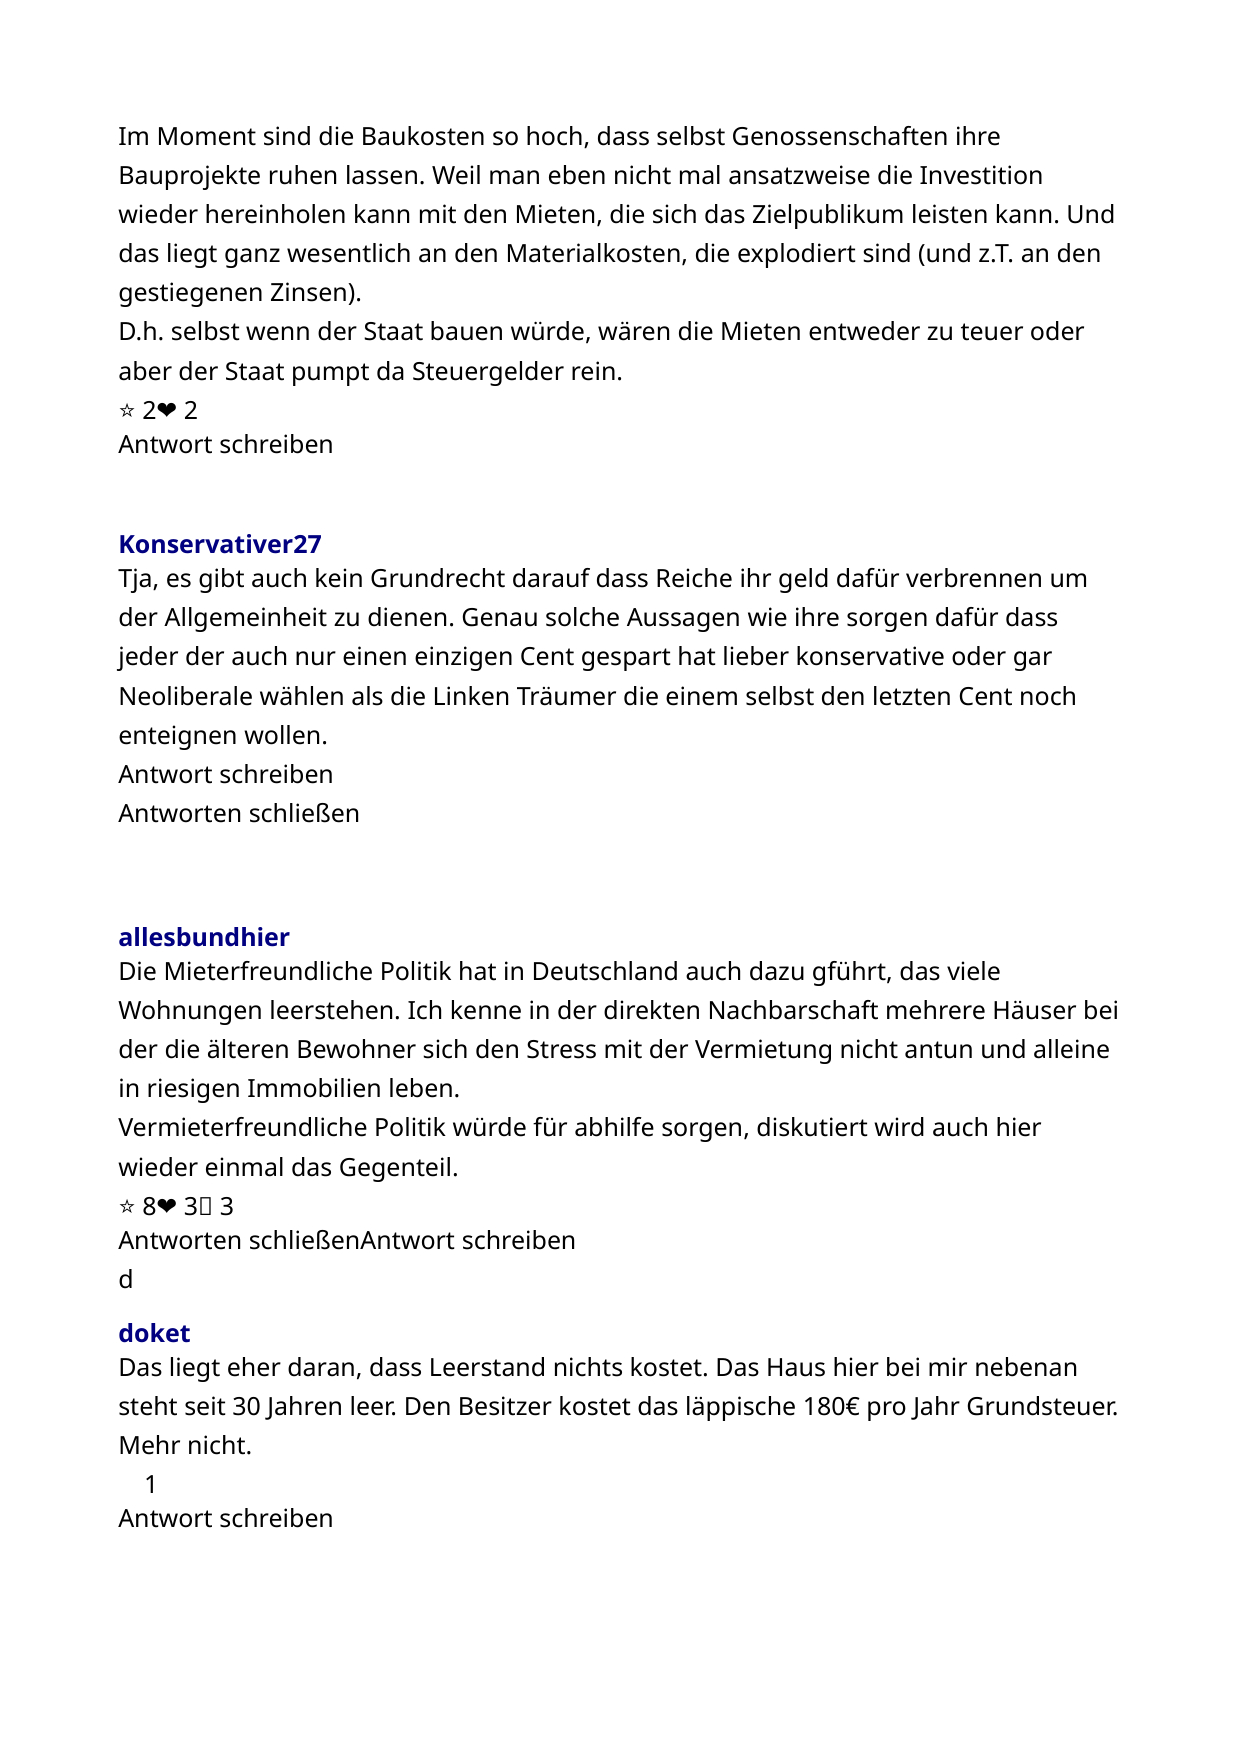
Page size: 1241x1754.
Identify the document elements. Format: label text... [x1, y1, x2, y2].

text Das liegt eher daran, dass Leerstand nichts kostet. Das Haus hier bei mir nebenan steht seit 30 Jahren leer. Den Besitzer kostet das läppische 180€ pro Jahr Grundsteuer. Mehr nicht. [118, 1349, 1122, 1462]
text D.h. selbst wenn der Staat bauen würde, wären die Mieten entweder zu teuer oder aber der Staat pumpt da Steuergelder rein. [118, 314, 1122, 387]
text ⭐️ 8❤️ 3🤨 3 [118, 1188, 1122, 1222]
text 🤨 1 [118, 1467, 1122, 1501]
subtitle allesbundhier [118, 919, 1122, 953]
text Vermieterfreundliche Politik würde für abhilfe sorgen, diskutiert wird auch hier wieder einmal das Gegenteil. [118, 1110, 1122, 1183]
subtitle doket [118, 1315, 1122, 1349]
text Antwort schreiben [118, 756, 1122, 791]
text Antworten schließenAntwort schreiben [118, 1222, 1122, 1256]
text Tja, es gibt auch kein Grundrecht darauf dass Reiche ihr geld dafür verbrennen um der Allgemeinheit zu dienen. Genau solche Aussagen wie ihre sorgen dafür dass jeder der auch nur einen einzigen Cent gespart hat lieber konservative oder gar Neoliberale wählen als die Linken Träumer die einem selbst den letzten Cent noch enteignen wollen. [118, 561, 1122, 751]
text ⭐️ 2❤️ 2 [118, 392, 1122, 426]
text Antwort schreiben [118, 1501, 1122, 1535]
text Im Moment sind die Baukosten so hoch, dass selbst Genossenschaften ihre Bauprojekte ruhen lassen. Weil man eben nicht mal ansatzweise die Investition wieder hereinholen kann mit den Mieten, die sich das Zielpublikum leisten kann. Und das liegt ganz wesentlich an den Materialkosten, die explodiert sind (und z.T. an den gestiegenen Zinsen). [118, 118, 1122, 309]
text Antworten schließen [118, 796, 1122, 830]
text d [118, 1262, 1122, 1296]
text Die Mieterfreundliche Politik hat in Deutschland auch dazu gführt, das viele Wohnungen leerstehen. Ich kenne in der direkten Nachbarschaft mehrere Häuser bei der die älteren Bewohner sich den Stress mit der Vermietung nicht antun und alleine in riesigen Immobilien leben. [118, 953, 1122, 1105]
text Antwort schreiben [118, 426, 1122, 460]
subtitle Konservativer27 [118, 527, 1122, 561]
